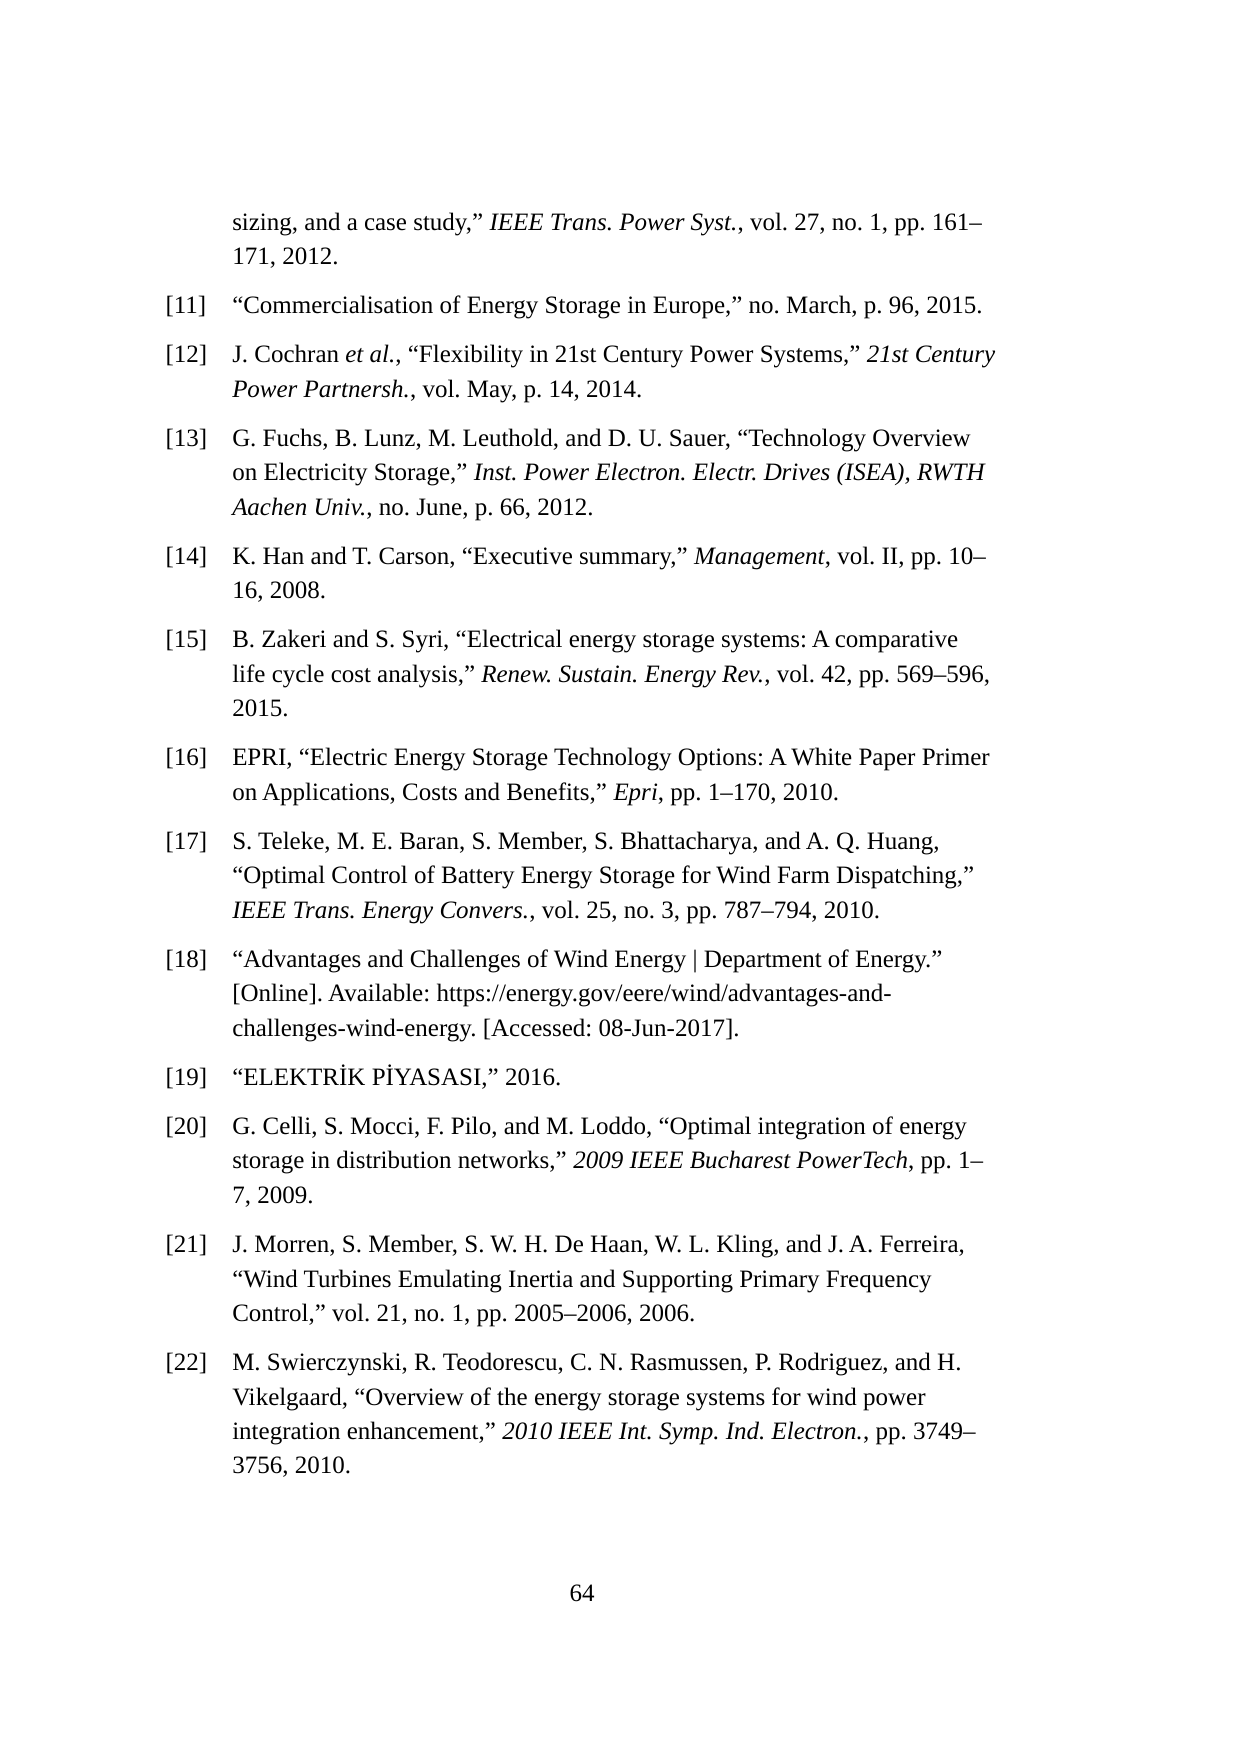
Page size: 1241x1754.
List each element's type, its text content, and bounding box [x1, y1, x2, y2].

text [15] B. Zakeri and S. Syri, “Electrical energy storage systems: A comparative life cycle cost analysis,” Renew. Sustain. Energy Rev., vol. 42, pp. 569–596, 2015. [165, 624, 998, 722]
text [21] J. Morren, S. Member, S. W. H. De Haan, W. L. Kling, and J. A. Ferreira, “Wind Turbines Emulating Inertia and Supporting Primary Frequency Control,” vol. 21, no. 1, pp. 2005–2006, 2006. [165, 1229, 998, 1327]
text [11] “Commercialisation of Energy Storage in Europe,” no. March, p. 96, 2015. [165, 290, 998, 319]
text sizing, and a case study,” IEEE Trans. Power Syst., vol. 27, no. 1, pp. 161–171, 2012. [165, 207, 998, 270]
text [16] EPRI, “Electric Energy Storage Technology Options: A White Paper Primer on Applications, Costs and Benefits,” Epri, pp. 1–170, 2010. [165, 742, 998, 806]
text [19] “ELEKTRİK PİYASASI,” 2016. [165, 1062, 998, 1091]
text [18] “Advantages and Challenges of Wind Energy | Department of Energy.” [Online]. Available: https://energy.gov/eere/wind/advantages-and-challenges-wind-energy. [Accessed: 08-Jun-2017]. [165, 944, 998, 1042]
text [20] G. Celli, S. Mocci, F. Pilo, and M. Loddo, “Optimal integration of energy storage in distribution networks,” 2009 IEEE Bucharest PowerTech, pp. 1–7, 2009. [165, 1111, 998, 1209]
text [14] K. Han and T. Carson, “Executive summary,” Management, vol. II, pp. 10–16, 2008. [165, 541, 998, 604]
text [22] M. Swierczynski, R. Teodorescu, C. N. Rasmussen, P. Rodriguez, and H. Vikelgaard, “Overview of the energy storage systems for wind power integration enhancement,” 2010 IEEE Int. Symp. Ind. Electron., pp. 3749–3756, 2010. [165, 1347, 998, 1479]
text [17] S. Teleke, M. E. Baran, S. Member, S. Bhattacharya, and A. Q. Huang, “Optimal Control of Battery Energy Storage for Wind Farm Dispatching,” IEEE Trans. Energy Convers., vol. 25, no. 3, pp. 787–794, 2010. [165, 826, 998, 924]
text [13] G. Fuchs, B. Lunz, M. Leuthold, and D. U. Sauer, “Technology Overview on Electricity Storage,” Inst. Power Electron. Electr. Drives (ISEA), RWTH Aachen Univ., no. June, p. 66, 2012. [165, 423, 998, 521]
text [12] J. Cochran et al., “Flexibility in 21st Century Power Systems,” 21st Century Power Partnersh., vol. May, p. 14, 2014. [165, 339, 998, 403]
